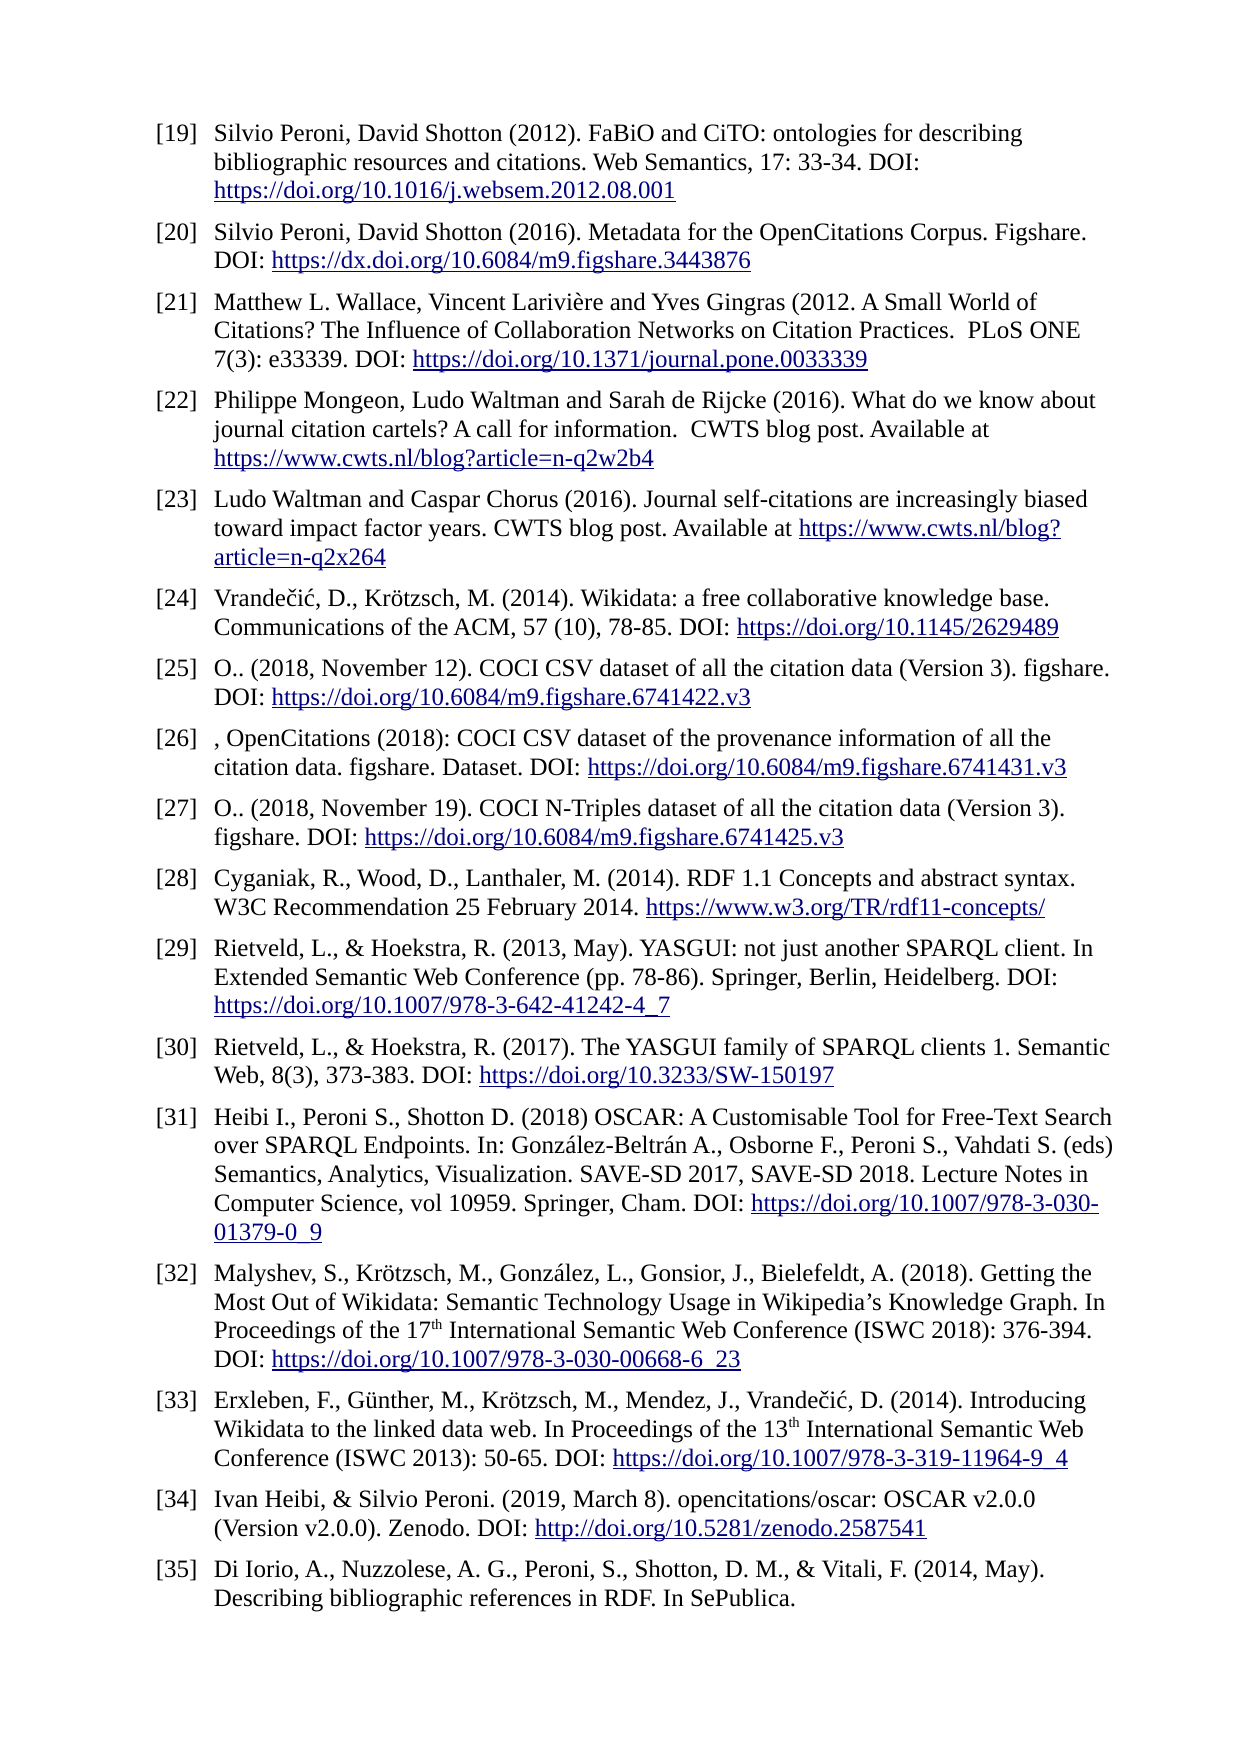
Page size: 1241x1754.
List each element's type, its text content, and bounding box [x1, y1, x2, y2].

list Ivan Heibi, & Silvio Peroni. (2019, March 8). opencitations/oscar: OSCAR v2.0.0 (Version v2.0.0). Zenodo. DOI: http://doi.org/10.5281/zenodo.2587541 [156, 1484, 1122, 1542]
list Ludo Waltman and Caspar Chorus (2016). Journal self-citations are increasingly biased toward impact factor years. CWTS blog post. Available at https://www.cwts.nl/blog?article=n-q2x264 [156, 484, 1122, 571]
list , OpenCitations (2018): COCI CSV dataset of the provenance information of all the citation data. figshare. Dataset. DOI: https://doi.org/10.6084/m9.figshare.6741431.v3 [156, 723, 1122, 781]
list Di Iorio, A., Nuzzolese, A. G., Peroni, S., Shotton, D. M., & Vitali, F. (2014, May). Describing bibliographic references in RDF. In SePublica. [156, 1554, 1122, 1612]
list Erxleben, F., Günther, M., Krötzsch, M., Mendez, J., Vrandečić, D. (2014). Introducing Wikidata to the linked data web. In Proceedings of the 13th International Semantic Web Conference (ISWC 2013): 50-65. DOI: https://doi.org/10.1007/978-3-319-11964-9_4 [156, 1386, 1122, 1472]
list Heibi I., Peroni S., Shotton D. (2018) OSCAR: A Customisable Tool for Free-Text Search over SPARQL Endpoints. In: González-Beltrán A., Osborne F., Peroni S., Vahdati S. (eds) Semantics, Analytics, Visualization. SAVE-SD 2017, SAVE-SD 2018. Lecture Notes in Computer Science, vol 10959. Springer, Cham. DOI: https://doi.org/10.1007/978-3-030-01379-0_9 [156, 1102, 1122, 1246]
list Malyshev, S., Krötzsch, M., González, L., Gonsior, J., Bielefeldt, A. (2018). Getting the Most Out of Wikidata: Semantic Technology Usage in Wikipedia’s Knowledge Graph. In Proceedings of the 17th International Semantic Web Conference (ISWC 2018): 376-394. DOI: https://doi.org/10.1007/978-3-030-00668-6_23 [156, 1258, 1122, 1373]
list Philippe Mongeon, Ludo Waltman and Sarah de Rijcke (2016). What do we know about journal citation cartels? A call for information. CWTS blog post. Available at https://www.cwts.nl/blog?article=n-q2w2b4 [156, 386, 1122, 472]
list Vrandečić, D., Krötzsch, M. (2014). Wikidata: a free collaborative knowledge base. Communications of the ACM, 57 (10), 78-85. DOI: https://doi.org/10.1145/2629489 [156, 583, 1122, 641]
list Rietveld, L., & Hoekstra, R. (2017). The YASGUI family of SPARQL clients 1. Semantic Web, 8(3), 373-383. DOI: https://doi.org/10.3233/SW-150197 [156, 1032, 1122, 1089]
list Silvio Peroni, David Shotton (2016). Metadata for the OpenCitations Corpus. Figshare. DOI: https://dx.doi.org/10.6084/m9.figshare.3443876 [156, 217, 1122, 274]
list O.. (2018, November 19). COCI N-Triples dataset of all the citation data (Version 3). figshare. DOI: https://doi.org/10.6084/m9.figshare.6741425.v3 [156, 793, 1122, 851]
list Matthew L. Wallace, Vincent Larivière and Yves Gingras (2012. A Small World of Citations? The Influence of Collaboration Networks on Citation Practices. PLoS ONE 7(3): e33339. DOI: https://doi.org/10.1371/journal.pone.0033339 [156, 287, 1122, 373]
list Rietveld, L., & Hoekstra, R. (2013, May). YASGUI: not just another SPARQL client. In Extended Semantic Web Conference (pp. 78-86). Springer, Berlin, Heidelberg. DOI: https://doi.org/10.1007/978-3-642-41242-4_7 [156, 933, 1122, 1019]
list Cyganiak, R., Wood, D., Lanthaler, M. (2014). RDF 1.1 Concepts and abstract syntax. W3C Recommendation 25 February 2014. https://www.w3.org/TR/rdf11-concepts/ [156, 863, 1122, 921]
list Silvio Peroni, David Shotton (2012). FaBiO and CiTO: ontologies for describing bibliographic resources and citations. Web Semantics, 17: 33-34. DOI: https://doi.org/10.1016/j.websem.2012.08.001 [156, 118, 1122, 204]
list O.. (2018, November 12). COCI CSV dataset of all the citation data (Version 3). figshare. DOI: https://doi.org/10.6084/m9.figshare.6741422.v3 [156, 653, 1122, 711]
